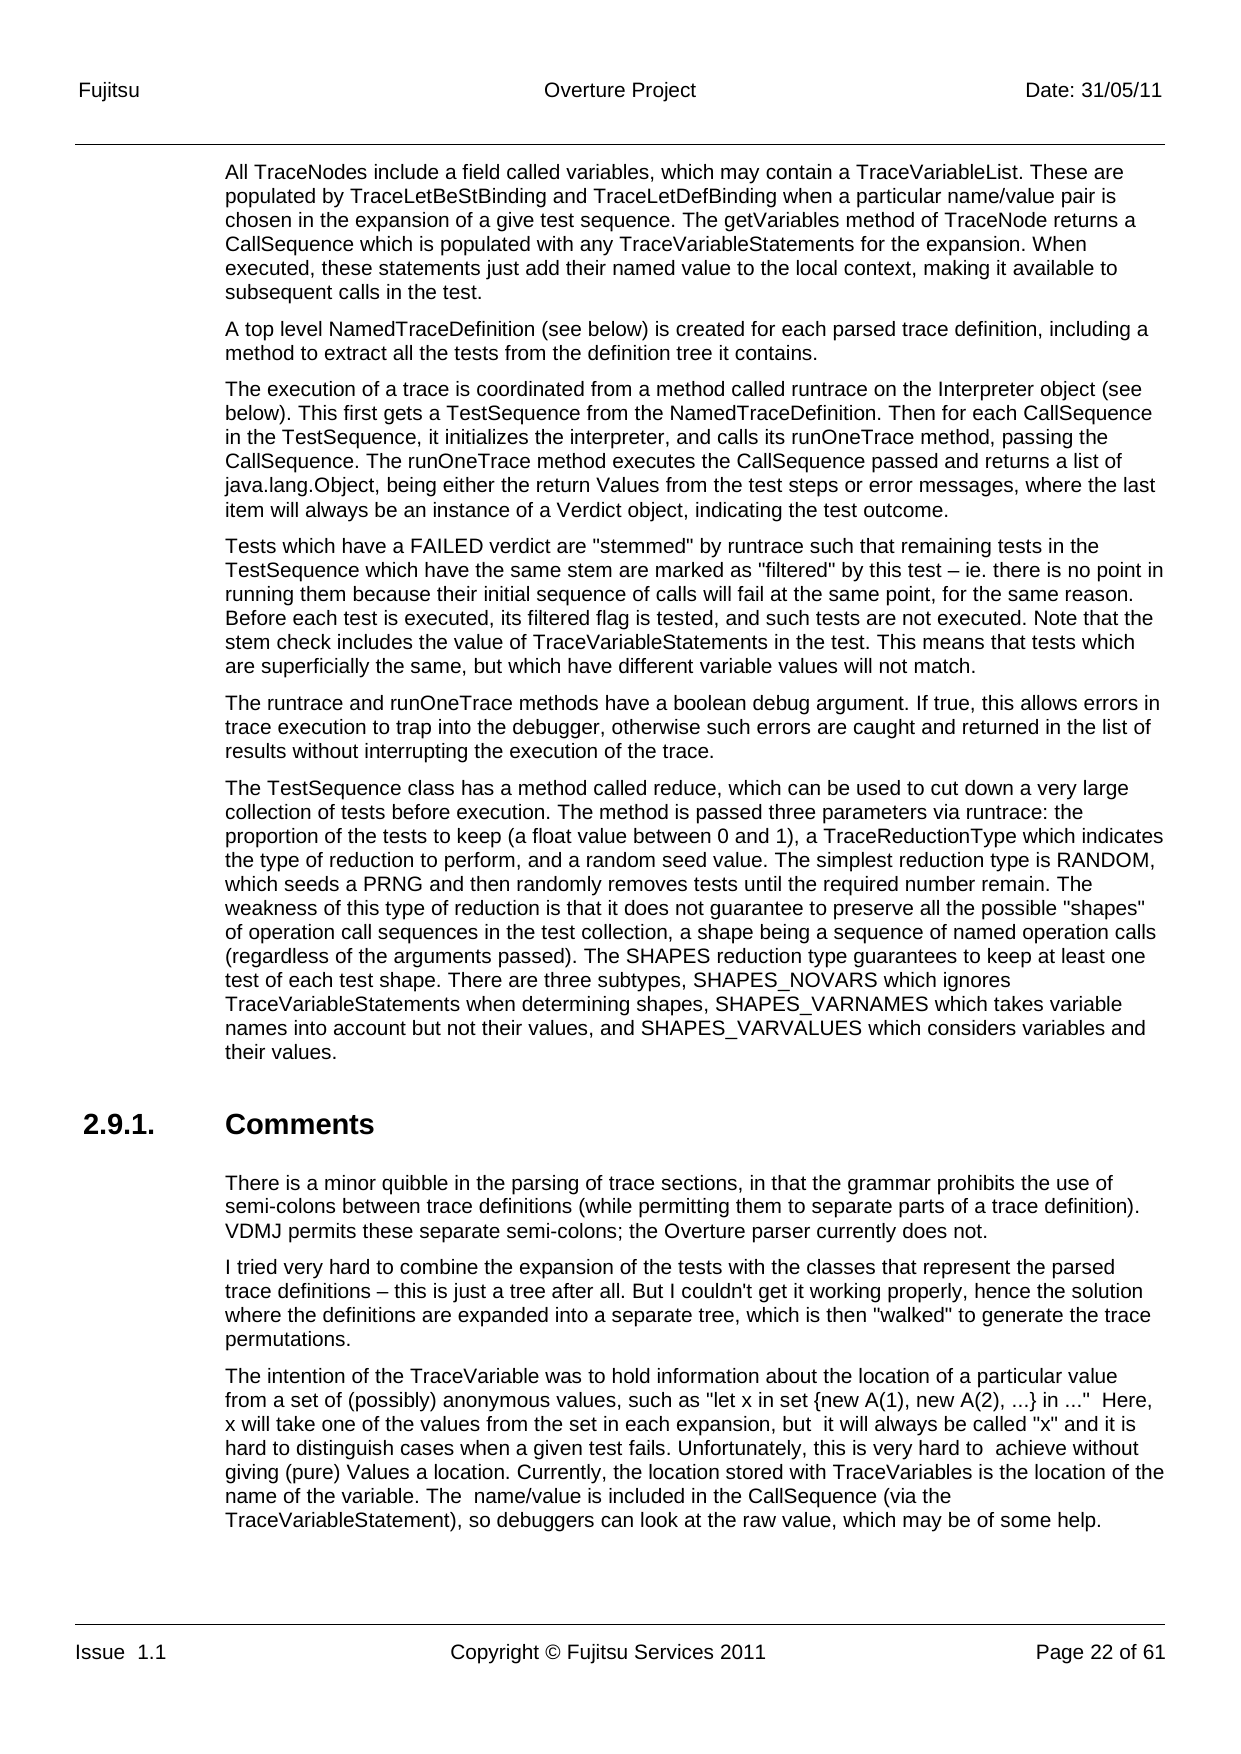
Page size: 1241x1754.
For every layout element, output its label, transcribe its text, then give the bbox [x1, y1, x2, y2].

subtitle Comments [75, 1107, 1165, 1140]
text I tried very hard to combine the expansion of the tests with the classes that represent the parsed trace definitions – this is just a tree after all. But I couldn't get it working properly, hence the solution where the definitions are expanded into a separate tree, which is then "walked" to generate the trace permutations. [225, 1255, 1165, 1351]
text The execution of a trace is coordinated from a method called runtrace on the Interpreter object (see below). This first gets a TestSequence from the NamedTraceDefinition. Then for each CallSequence in the TestSequence, it initializes the interpreter, and calls its runOneTrace method, passing the CallSequence. The runOneTrace method executes the CallSequence passed and returns a list of java.lang.Object, being either the return Values from the test steps or error messages, where the last item will always be an instance of a Verdict object, indicating the test outcome. [225, 377, 1165, 522]
text A top level NamedTraceDefinition (see below) is created for each parsed trace definition, including a method to extract all the tests from the definition tree it contains. [225, 317, 1165, 365]
text Tests which have a FAILED verdict are "stemmed" by runtrace such that remaining tests in the TestSequence which have the same stem are marked as "filtered" by this test – ie. there is no point in running them because their initial sequence of calls will fail at the same point, for the same reason. Before each test is executed, its filtered flag is tested, and such tests are not executed. Note that the stem check includes the value of TraceVariableStatements in the test. This means that tests which are superficially the same, but which have different variable values will not match. [225, 534, 1165, 678]
text The intention of the TraceVariable was to hold information about the location of a particular value from a set of (possibly) anonymous values, such as "let x in set {new A(1), new A(2), ...} in ..." Here, x will take one of the values from the set in each expansion, but it will always be called "x" and it is hard to distinguish cases when a given test fails. Unfortunately, this is very hard to achieve without giving (pure) Values a location. Currently, the location stored with TraceVariables is the location of the name of the variable. The name/value is included in the CallSequence (via the TraceVariableStatement), so debuggers can look at the raw value, which may be of some help. [225, 1364, 1165, 1532]
text The runtrace and runOneTrace methods have a boolean debug argument. If true, this allows errors in trace execution to trap into the debugger, otherwise such errors are caught and returned in the list of results without interrupting the execution of the trace. [225, 691, 1165, 763]
text The TestSequence class has a method called reduce, which can be used to cut down a very large collection of tests before execution. The method is passed three parameters via runtrace: the proportion of the tests to keep (a float value between 0 and 1), a TraceReductionType which indicates the type of reduction to perform, and a random seed value. The simplest reduction type is RANDOM, which seeds a PRNG and then randomly removes tests until the required number remain. The weakness of this type of reduction is that it does not guarantee to preserve all the possible "shapes" of operation call sequences in the test collection, a shape being a sequence of named operation calls (regardless of the arguments passed). The SHAPES reduction type guarantees to keep at least one test of each test shape. There are three subtypes, SHAPES_NOVARS which ignores TraceVariableStatements when determining shapes, SHAPES_VARNAMES which takes variable names into account but not their values, and SHAPES_VARVALUES which considers variables and their values. [225, 776, 1165, 1064]
text There is a minor quibble in the parsing of trace sections, in that the grammar prohibits the use of semi-colons between trace definitions (while permitting them to separate parts of a trace definition). VDMJ permits these separate semi-colons; the Overture parser currently does not. [225, 1170, 1165, 1243]
text All TraceNodes include a field called variables, which may contain a TraceVariableList. These are populated by TraceLetBeStBinding and TraceLetDefBinding when a particular name/value pair is chosen in the expansion of a give test sequence. The getVariables method of TraceNode returns a CallSequence which is populated with any TraceVariableStatements for the expansion. When executed, these statements just add their named value to the local context, making it available to subsequent calls in the test. [225, 160, 1165, 304]
